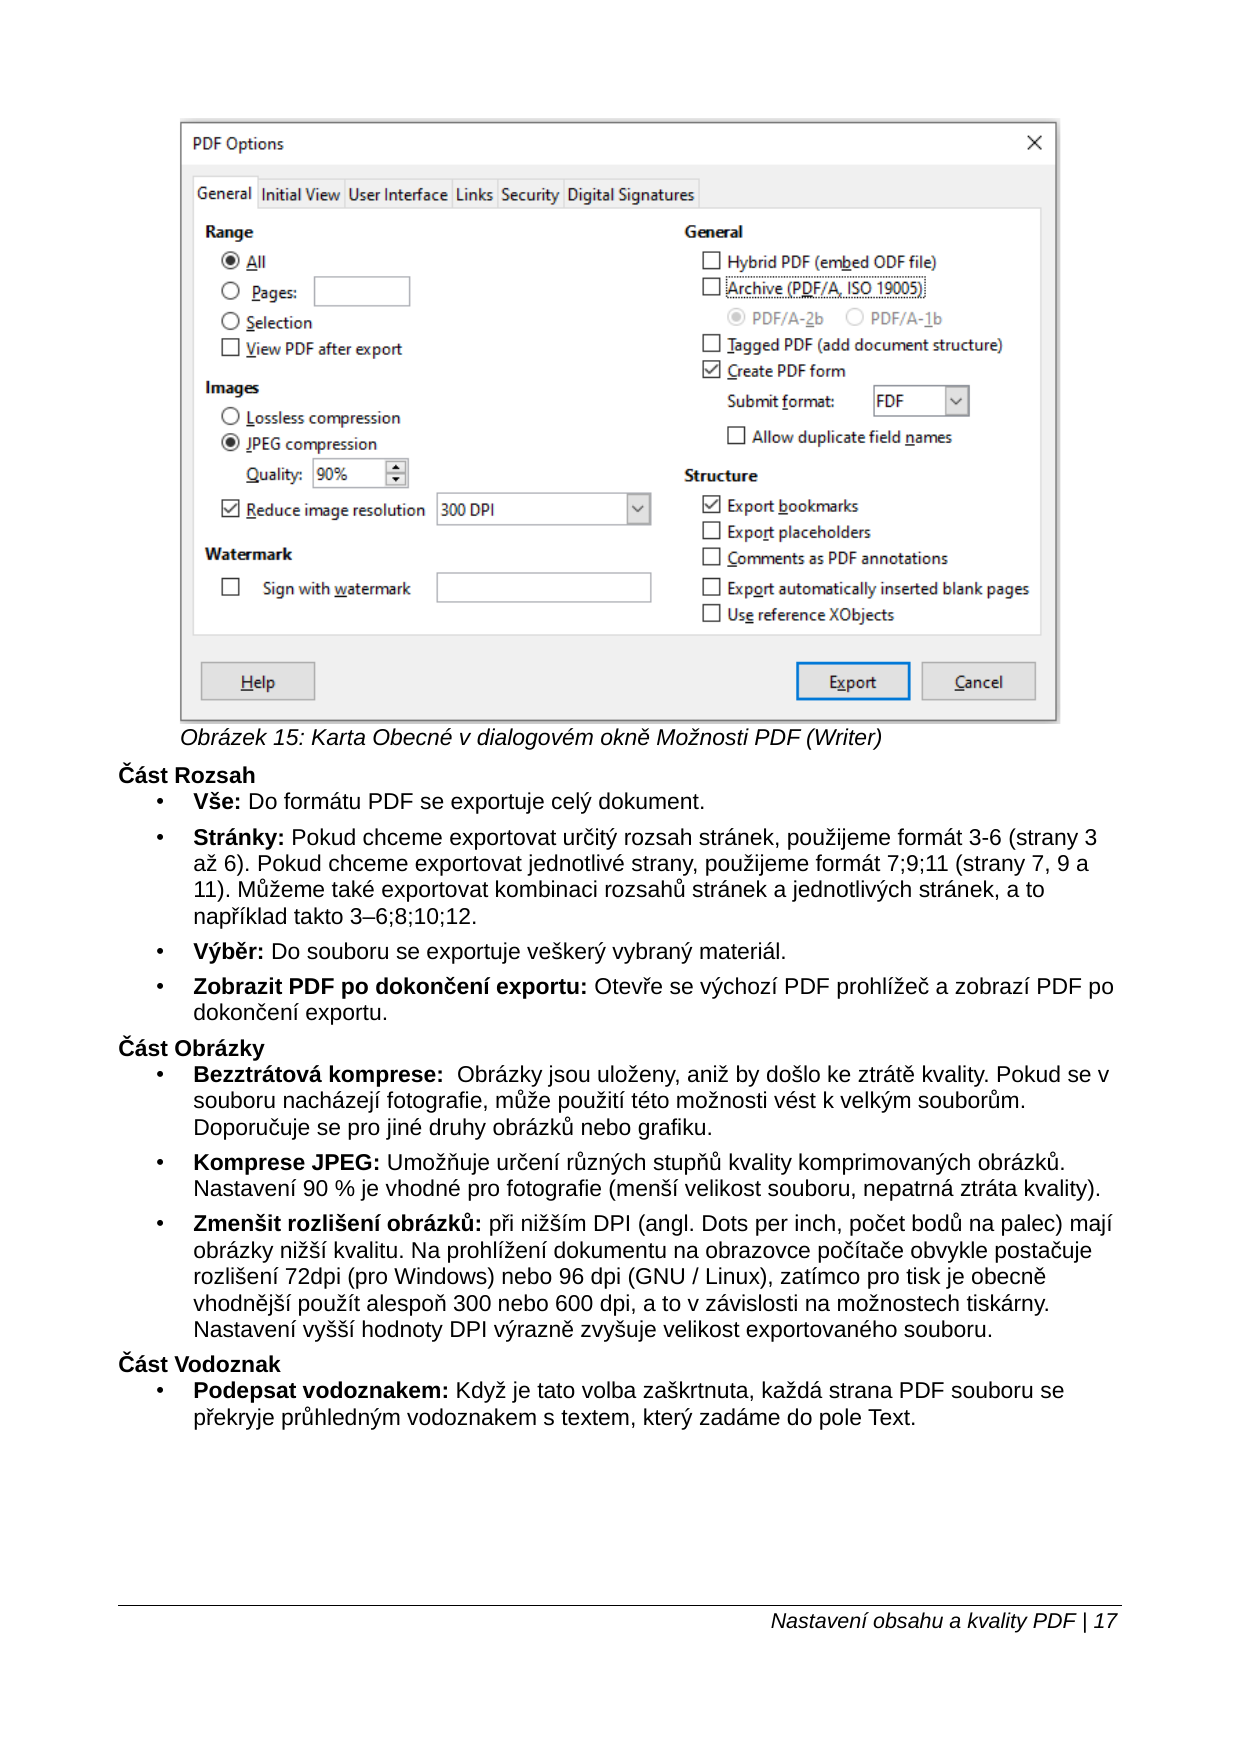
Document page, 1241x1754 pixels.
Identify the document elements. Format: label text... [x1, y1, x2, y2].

text Část Vodoznak [118, 1351, 1122, 1377]
list Výběr: Do souboru se exportuje veškerý vybraný materiál. [156, 938, 1122, 964]
text Obrázek 15: Karta Obecné v dialogovém okně Možnosti PDF (Writer) [180, 724, 1061, 750]
list Stránky: Pokud chceme exportovat určitý rozsah stránek, použijeme formát 3-6 (strany 3 až 6). Pokud chceme exportovat jednotlivé strany, použijeme formát 7;9;11 (strany 7, 9 a 11). Můžeme také exportovat kombinaci rozsahů stránek a jednotlivých stránek, a to například takto 3–6;8;10;12. [156, 823, 1122, 929]
list Bezztrátová komprese: Obrázky jsou uloženy, aniž by došlo ke ztrátě kvality. Pokud se v souboru nacházejí fotografie, může použití této možnosti vést k velkým souborům. Doporučuje se pro jiné druhy obrázků nebo grafiku. [156, 1061, 1122, 1140]
list Zobrazit PDF po dokončení exportu: Otevře se výchozí PDF prohlížeč a zobrazí PDF po dokončení exportu. [156, 973, 1122, 1026]
text Část Obrázky [118, 1034, 1122, 1061]
list Podepsat vodoznakem: Když je tato volba zaškrtnuta, každá strana PDF souboru se překryje průhledným vodoznakem s textem, který zadáme do pole Text. [156, 1377, 1122, 1430]
list Zmenšit rozlišení obrázků: při nižším DPI (angl. Dots per inch, počet bodů na palec) mají obrázky nižší kvalitu. Na prohlížení dokumentu na obrazovce počítače obvykle postačuje rozlišení 72dpi (pro Windows) nebo 96 dpi (GNU / Linux), zatímco pro tisk je obecně vhodnější použít alespoň 300 nebo 600 dpi, a to v závislosti na možnostech tiskárny. Nastavení vyšší hodnoty DPI výrazně zvyšuje velikost exportovaného souboru. [156, 1210, 1122, 1342]
list Komprese JPEG: Umožňuje určení různých stupňů kvality komprimovaných obrázků. Nastavení 90 % je vhodné pro fotografie (menší velikost souboru, nepatrná ztráta kvality). [156, 1149, 1122, 1202]
picture [179, 118, 1061, 724]
text Část Rozsah [118, 762, 1122, 788]
list Vše: Do formátu PDF se exportuje celý dokument. [156, 788, 1122, 815]
